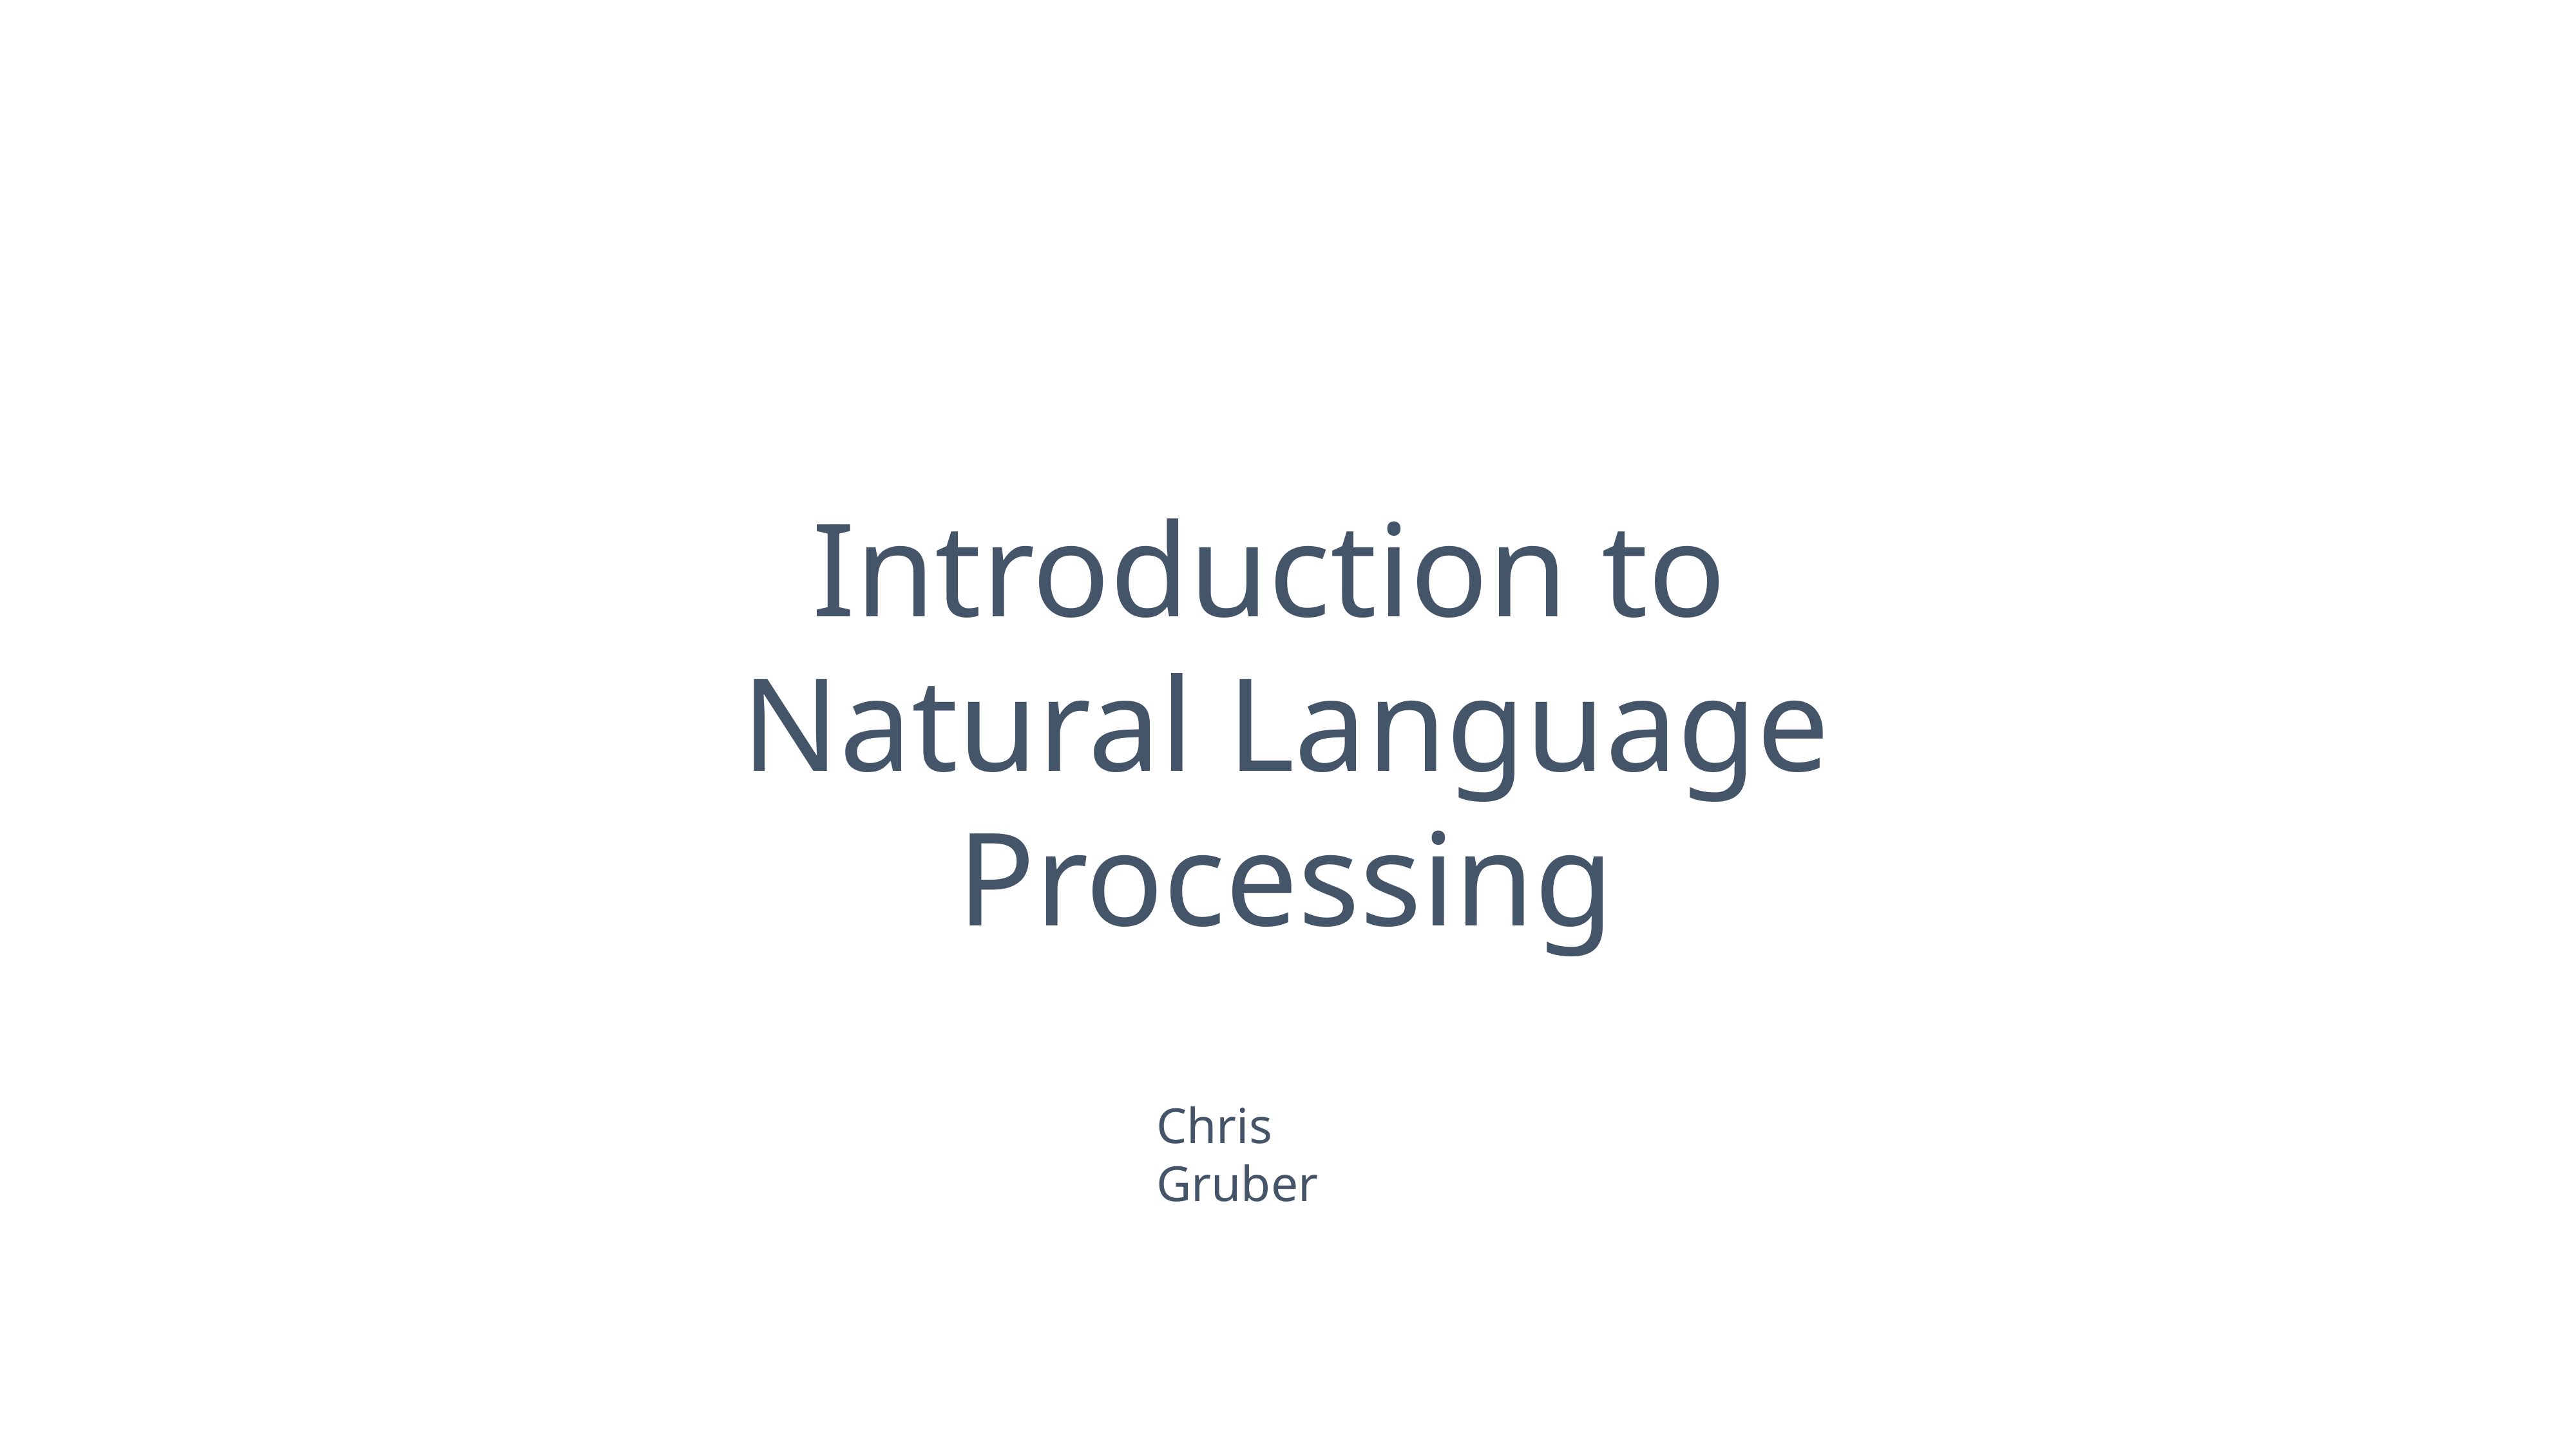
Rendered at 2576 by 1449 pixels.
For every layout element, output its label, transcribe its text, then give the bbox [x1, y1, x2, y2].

text_box Introduction to Natural Language Processing [1553, 865, 1592, 918]
text_box Introduction to Natural Language Processing [421, 483, 2151, 956]
text_box Chris Gruber [1147, 1090, 1436, 1216]
